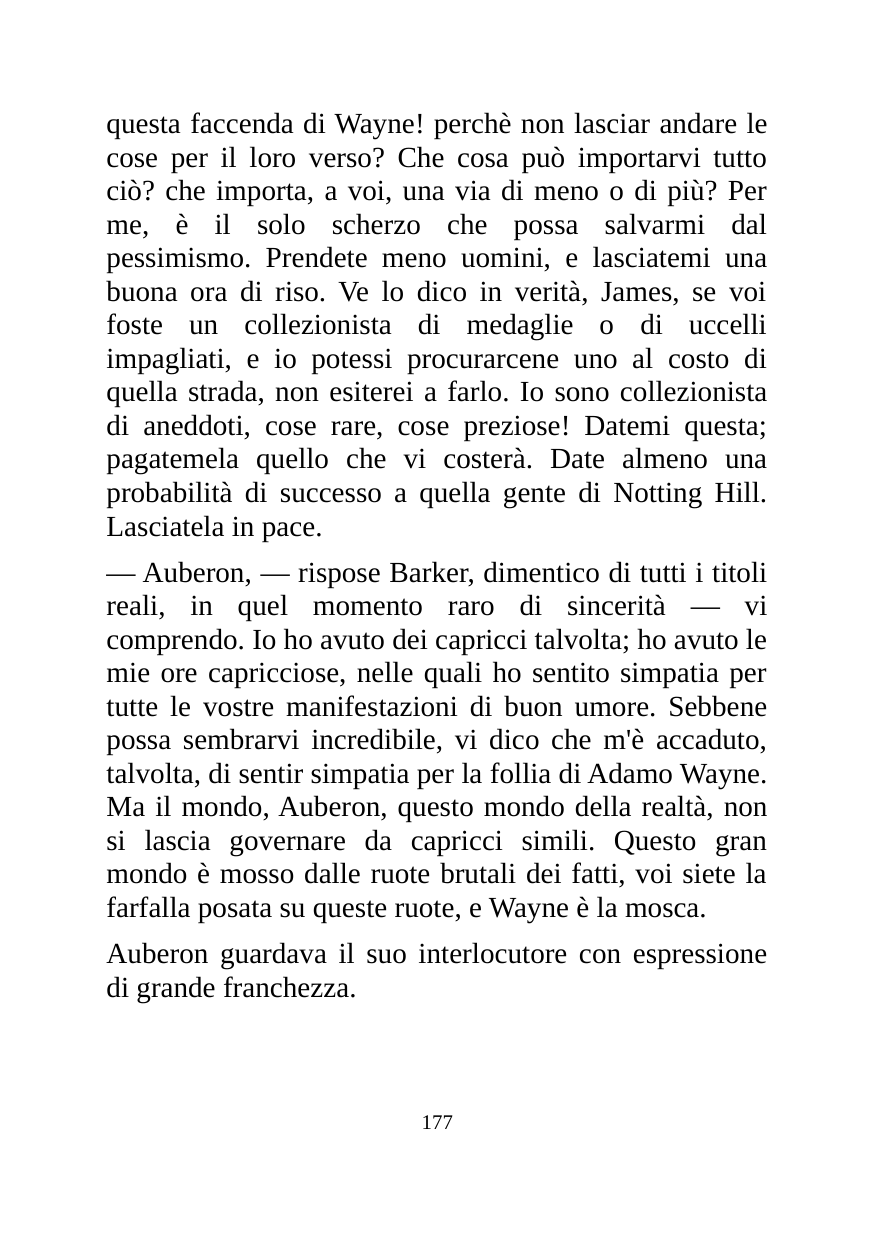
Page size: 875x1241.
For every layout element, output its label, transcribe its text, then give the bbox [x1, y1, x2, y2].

text questa faccenda di Wayne! perchè non lasciar andare le cose per il loro verso? Che cosa può importarvi tutto ciò? che importa, a voi, una via di meno o di più? Per me, è il solo scherzo che possa salvarmi dal pessimismo. Prendete meno uomini, e lasciatemi una buona ora di riso. Ve lo dico in verità, James, se voi foste un collezionista di medaglie o di uccelli impagliati, e io potessi procurarcene uno al costo di quella strada, non esiterei a farlo. Io sono collezionista di aneddoti, cose rare, cose preziose! Datemi questa; pagatemela quello che vi costerà. Date almeno una probabilità di successo a quella gente di Notting Hill. Lasciatela in pace. [106, 106, 768, 542]
text — Auberon, — rispose Barker, dimentico di tutti i titoli reali, in quel momento raro di sincerità — vi comprendo. Io ho avuto dei capricci talvolta; ho avuto le mie ore capricciose, nelle quali ho sentito simpatia per tutte le vostre manifestazioni di buon umore. Sebbene possa sembrarvi incredibile, vi dico che m'è accaduto, talvolta, di sentir simpatia per la follia di Adamo Wayne. Ma il mondo, Auberon, questo mondo della realtà, non si lascia governare da capricci simili. Questo gran mondo è mosso dalle ruote brutali dei fatti, voi siete la farfalla posata su queste ruote, e Wayne è la mosca. [106, 555, 768, 924]
text Auberon guardava il suo interlocutore con espressione di grande franchezza. [106, 936, 768, 1003]
